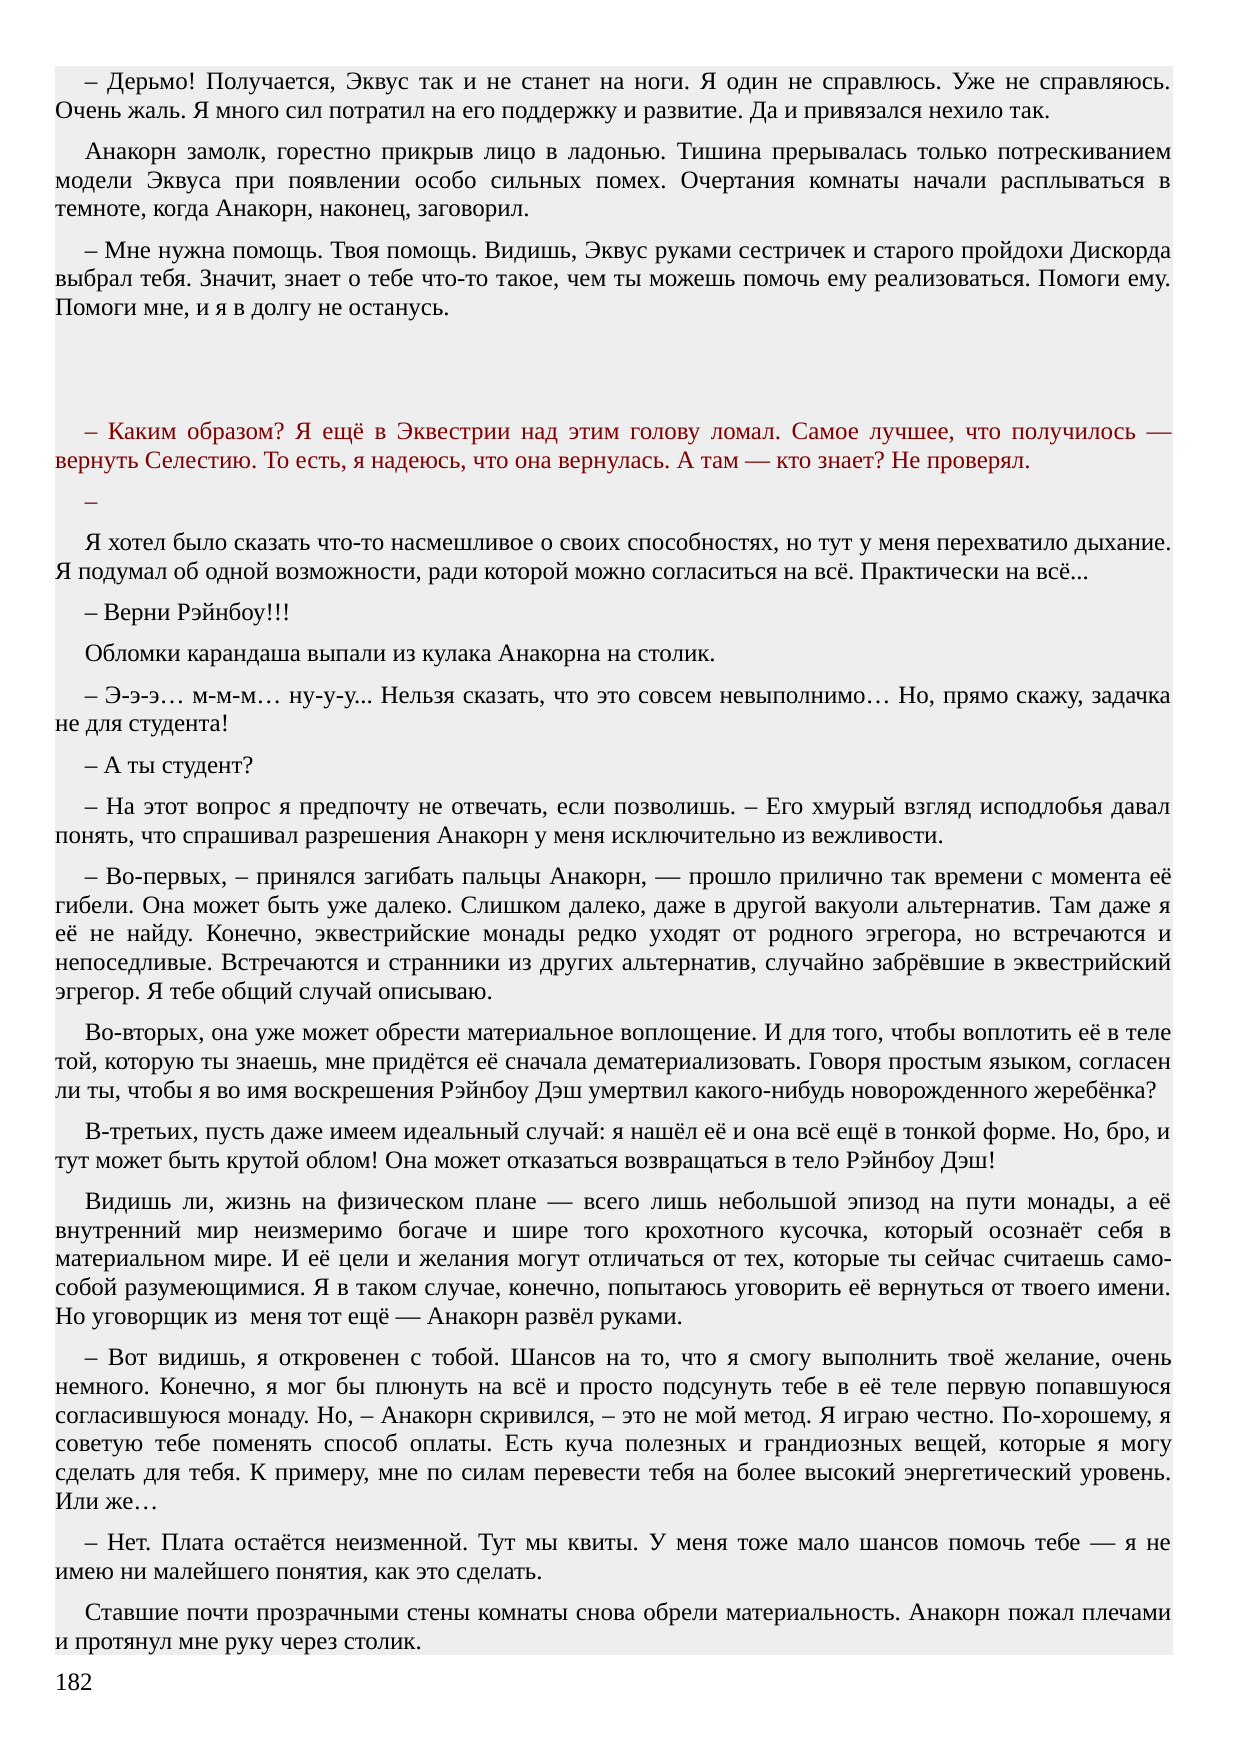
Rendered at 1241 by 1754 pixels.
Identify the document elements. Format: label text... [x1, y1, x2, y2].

text – [55, 486, 1173, 515]
text Ставшие почти прозрачными стены комнаты снова обрели материальность. Анакорн пожал плечами и протянул мне руку через столик. [55, 1597, 1173, 1655]
text – Мне нужна помощь. Твоя помощь. Видишь, Эквус руками сестричек и старого пройдохи Дискорда выбрал тебя. Значит, знает о тебе что-то такое, чем ты можешь помочь ему реализоваться. Помоги ему. Помоги мне, и я в долгу не останусь. [55, 235, 1173, 321]
text Обломки карандаша выпали из кулака Анакорна на столик. [55, 638, 1173, 667]
text – Верни Рэйнбоу!!! [55, 597, 1173, 626]
text – А ты студент? [55, 750, 1173, 778]
text Видишь ли, жизнь на физическом плане — всего лишь небольшой эпизод на пути монады, а её внутренний мир неизмеримо богаче и шире того крохотного кусочка, который осознаёт себя в материальном мире. И её цели и желания могут отличаться от тех, которые ты сейчас считаешь само-собой разумеющимися. Я в таком случае, конечно, попытаюсь уговорить её вернуться от твоего имени. Но уговорщик из меня тот ещё — Анакорн развёл руками. [55, 1186, 1173, 1330]
text – На этот вопрос я предпочту не отвечать, если позволишь. – Его хмурый взгляд исподлобья давал понять, что спрашивал разрешения Анакорн у меня исключительно из вежливости. [55, 791, 1173, 848]
text – Во-первых, – принялся загибать пальцы Анакорн, — прошло прилично так времени с момента её гибели. Она может быть уже далеко. Слишком далеко, даже в другой вакуоли альтернатив. Там даже я её не найду. Конечно, эквестрийские монады редко уходят от родного эгрегора, но встречаются и непоседливые. Встречаются и странники из других альтернатив, случайно забрёвшие в эквестрийский эгрегор. Я тебе общий случай описываю. [55, 861, 1173, 1005]
text – Вот видишь, я откровенен с тобой. Шансов на то, что я смогу выполнить твоё желание, очень немного. Конечно, я мог бы плюнуть на всё и просто подсунуть тебе в её теле первую попавшуюся согласившуюся монаду. Но, – Анакорн скривился, – это не мой метод. Я играю честно. По-хорошему, я советую тебе поменять способ оплаты. Есть куча полезных и грандиозных вещей, которые я могу сделать для тебя. К примеру, мне по силам перевести тебя на более высокий энергетический уровень. Или же… [55, 1342, 1173, 1515]
text – Нет. Плата остаётся неизменной. Тут мы квиты. У меня тоже мало шансов помочь тебе — я не имею ни малейшего понятия, как это сделать. [55, 1527, 1173, 1585]
text – Каким образом? Я ещё в Эквестрии над этим голову ломал. Самое лучшее, что получилось — вернуть Селестию. То есть, я надеюсь, что она вернулась. А там — кто знает? Не проверял. [55, 416, 1173, 473]
text – Дерьмо! Получается, Эквус так и не станет на ноги. Я один не справлюсь. Уже не справляюсь. Очень жаль. Я много сил потратил на его поддержку и развитие. Да и привязался нехило так. [55, 66, 1173, 123]
text Анакорн замолк, горестно прикрыв лицо в ладонью. Тишина прерывалась только потрескиванием модели Эквуса при появлении особо сильных помех. Очертания комнаты начали расплываться в темноте, когда Анакорн, наконец, заговорил. [55, 136, 1173, 222]
text В-третьих, пусть даже имеем идеальный случай: я нашёл её и она всё ещё в тонкой форме. Но, бро, и тут может быть крутой облом! Она может отказаться возвращаться в тело Рэйнбоу Дэш! [55, 1116, 1173, 1173]
text Во-вторых, она уже может обрести материальное воплощение. И для того, чтобы воплотить её в теле той, которую ты знаешь, мне придётся её сначала дематериализовать. Говоря простым языком, согласен ли ты, чтобы я во имя воскрешения Рэйнбоу Дэш умертвил какого-нибудь новорожденного жеребёнка? [55, 1017, 1173, 1103]
text Я хотел было сказать что-то насмешливое о своих способностях, но тут у меня перехватило дыхание. Я подумал об одной возможности, ради которой можно согласиться на всё. Практически на всё... [55, 527, 1173, 585]
text – Э-э-э… м-м-м… ну-у-у... Нельзя сказать, что это совсем невыполнимо… Но, прямо скажу, задачка не для студента! [55, 680, 1173, 737]
